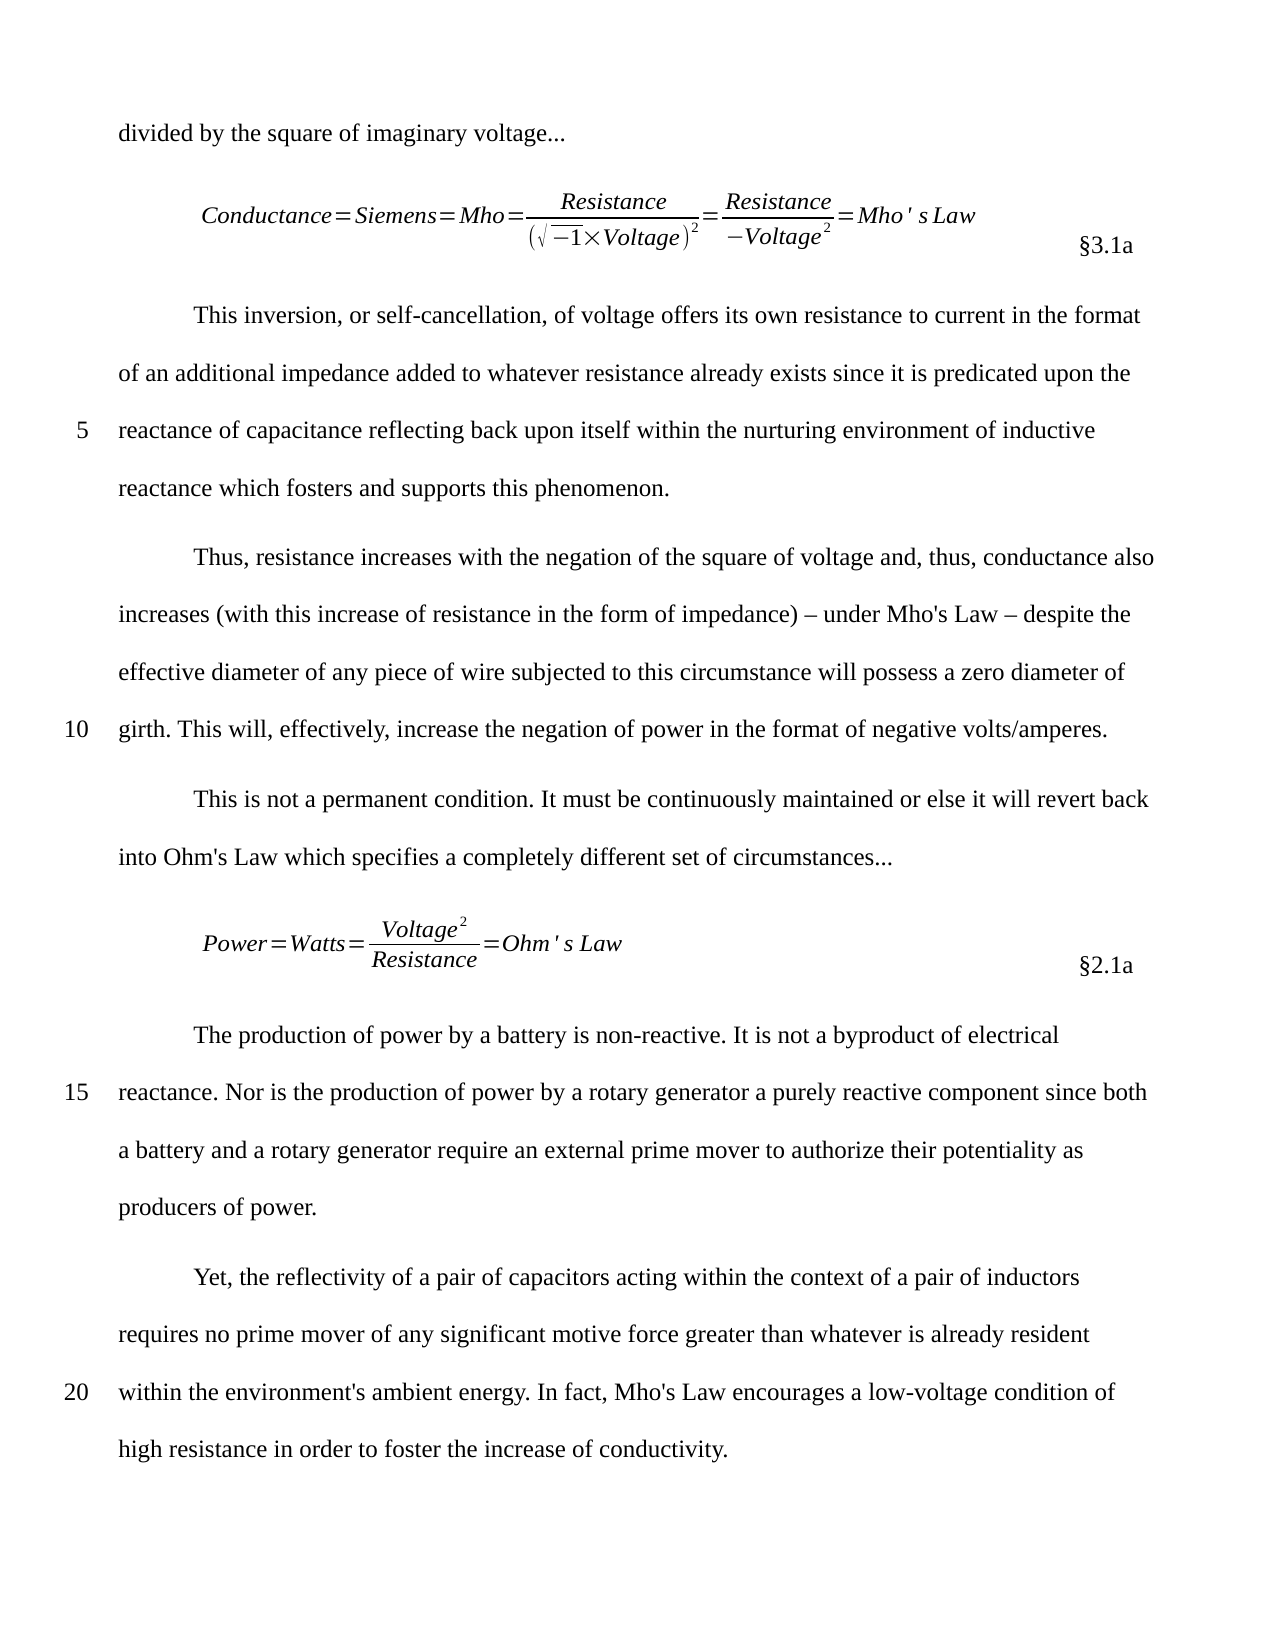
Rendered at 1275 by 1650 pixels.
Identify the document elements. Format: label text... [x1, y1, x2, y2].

text divided by the square of imaginary voltage... [118, 118, 1157, 147]
text Thus, resistance increases with the negation of the square of voltage and, thus, conductance also increases (with this increase of resistance in the form of impedance) – under Mho's Law – despite the effective diameter of any piece of wire subjected to this circumstance will possess a zero diameter of girth. This will, effectively, increase the negation of power in the format of negative volts/amperes. [118, 542, 1157, 743]
text Yet, the reflectivity of a pair of capacitors acting within the context of a pair of inductors requires no prime mover of any significant motive force greater than whatever is already resident within the environment's ambient energy. In fact, Mho's Law encourages a low-voltage condition of high resistance in order to foster the increase of conductivity. [118, 1262, 1157, 1463]
text This is not a permanent condition. It must be continuously maintained or else it will revert back into Ohm's Law which specifies a completely different set of circumstances... [118, 784, 1157, 870]
text §3.1a [118, 188, 1157, 259]
text This inversion, or self-cancellation, of voltage offers its own resistance to current in the format of an additional impedance added to whatever resistance already exists since it is predicated upon the reactance of capacitance reflecting back upon itself within the nurturing environment of inductive reactance which fosters and supports this phenomenon. [118, 300, 1157, 501]
text The production of power by a battery is non-reactive. It is not a byproduct of electrical reactance. Nor is the production of power by a rotary generator a purely reactive component since both a battery and a rotary generator require an external prime mover to authorize their potentiality as producers of power. [118, 1020, 1157, 1221]
text §2.1a [118, 911, 1157, 979]
